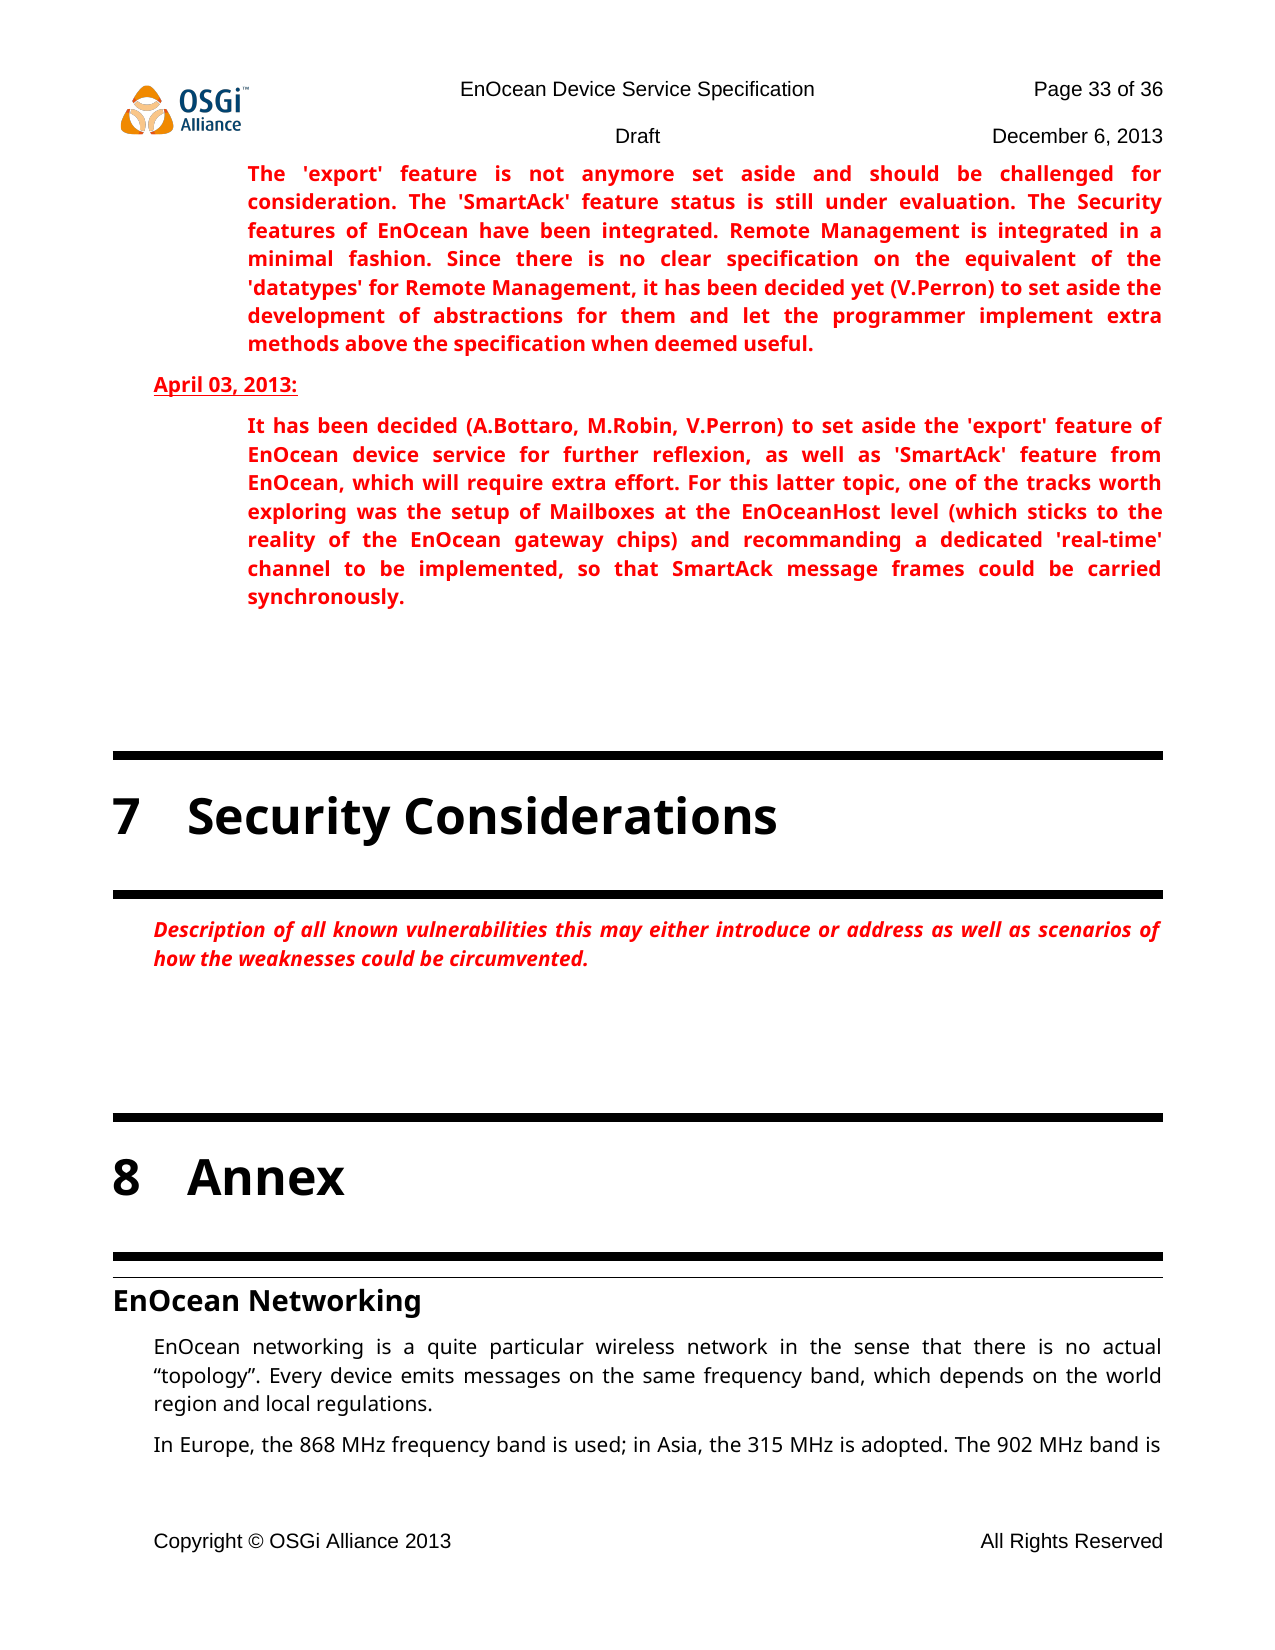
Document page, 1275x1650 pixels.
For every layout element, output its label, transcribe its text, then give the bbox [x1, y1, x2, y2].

subtitle Security Considerations [112, 752, 1163, 899]
text EnOcean networking is a quite particular wireless network in the sense that there is no actual “topology”. Every device emits messages on the same frequency band, which depends on the world region and local regulations. [153, 1332, 1163, 1418]
text The 'export' feature is not anymore set aside and should be challenged for consideration. The 'SmartAck' feature status is still under evaluation. The Security features of EnOcean have been integrated. Remote Management is integrated in a minimal fashion. Since there is no clear specification on the equivalent of the 'datatypes' for Remote Management, it has been decided yet (V.Perron) to set aside the development of abstractions for them and let the programmer implement extra methods above the specification when deemed useful. [247, 159, 1163, 358]
text In Europe, the 868 MHz frequency band is used; in Asia, the 315 MHz is adopted. The 902 MHz band is [153, 1430, 1163, 1459]
subtitle EnOcean Networking [112, 1278, 1163, 1320]
subtitle Annex [112, 1114, 1163, 1261]
text Description of all known vulnerabilities this may either introduce or address as well as scenarios of how the weaknesses could be circumvented. [153, 915, 1163, 972]
picture [113, 78, 257, 142]
text April 03, 2013: [153, 371, 1163, 399]
text It has been decided (A.Bottaro, M.Robin, V.Perron) to set aside the 'export' feature of EnOcean device service for further reflexion, as well as 'SmartAck' feature from EnOcean, which will require extra effort. For this latter topic, one of the tracks worth exploring was the setup of Mailboxes at the EnOceanHost level (which sticks to the reality of the EnOcean gateway chips) and recommanding a dedicated 'real-time' channel to be implemented, so that SmartAck message frames could be carried synchronously. [247, 411, 1163, 611]
